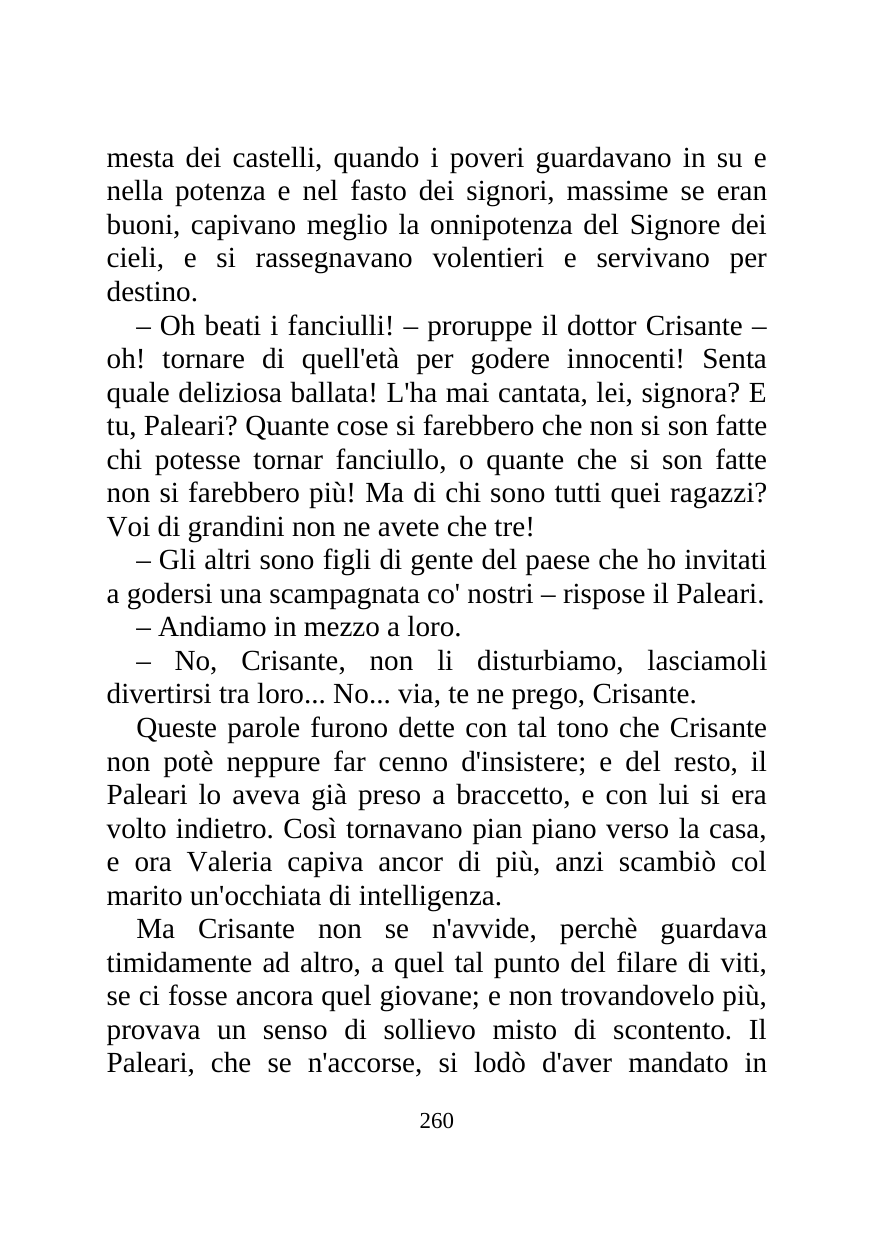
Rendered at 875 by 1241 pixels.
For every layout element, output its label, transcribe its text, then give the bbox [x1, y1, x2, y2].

text – Andiamo in mezzo a loro. [106, 609, 768, 643]
text – Gli altri sono figli di gente del paese che ho invitati a godersi una scampagnata co' nostri – rispose il Paleari. [106, 542, 768, 609]
text Queste parole furono dette con tal tono che Crisante non potè neppure far cenno d'insistere; e del resto, il Paleari lo aveva già preso a braccetto, e con lui si era volto indietro. Così tornavano pian piano verso la casa, e ora Valeria capiva ancor di più, anzi scambiò col marito un'occhiata di intelligenza. [106, 710, 768, 911]
text Ma Crisante non se n'avvide, perchè guardava timidamente ad altro, a quel tal punto del filare di viti, se ci fosse ancora quel giovane; e non trovandovelo più, provava un senso di sollievo misto di scontento. Il Paleari, che se n'accorse, si lodò d'aver mandato in [106, 911, 768, 1079]
text mesta dei castelli, quando i poveri guardavano in su e nella potenza e nel fasto dei signori, massime se eran buoni, capivano meglio la onnipotenza del Signore dei cieli, e si rassegnavano volentieri e servivano per destino. [106, 140, 768, 308]
text – No, Crisante, non li disturbiamo, lasciamoli divertirsi tra loro... No... via, te ne prego, Crisante. [106, 643, 768, 710]
text – Oh beati i fanciulli! – proruppe il dottor Crisante – oh! tornare di quell'età per godere innocenti! Senta quale deliziosa ballata! L'ha mai cantata, lei, signora? E tu, Paleari? Quante cose si farebbero che non si son fatte chi potesse tornar fanciullo, o quante che si son fatte non si farebbero più! Ma di chi sono tutti quei ragazzi? Voi di grandini non ne avete che tre! [106, 308, 768, 542]
